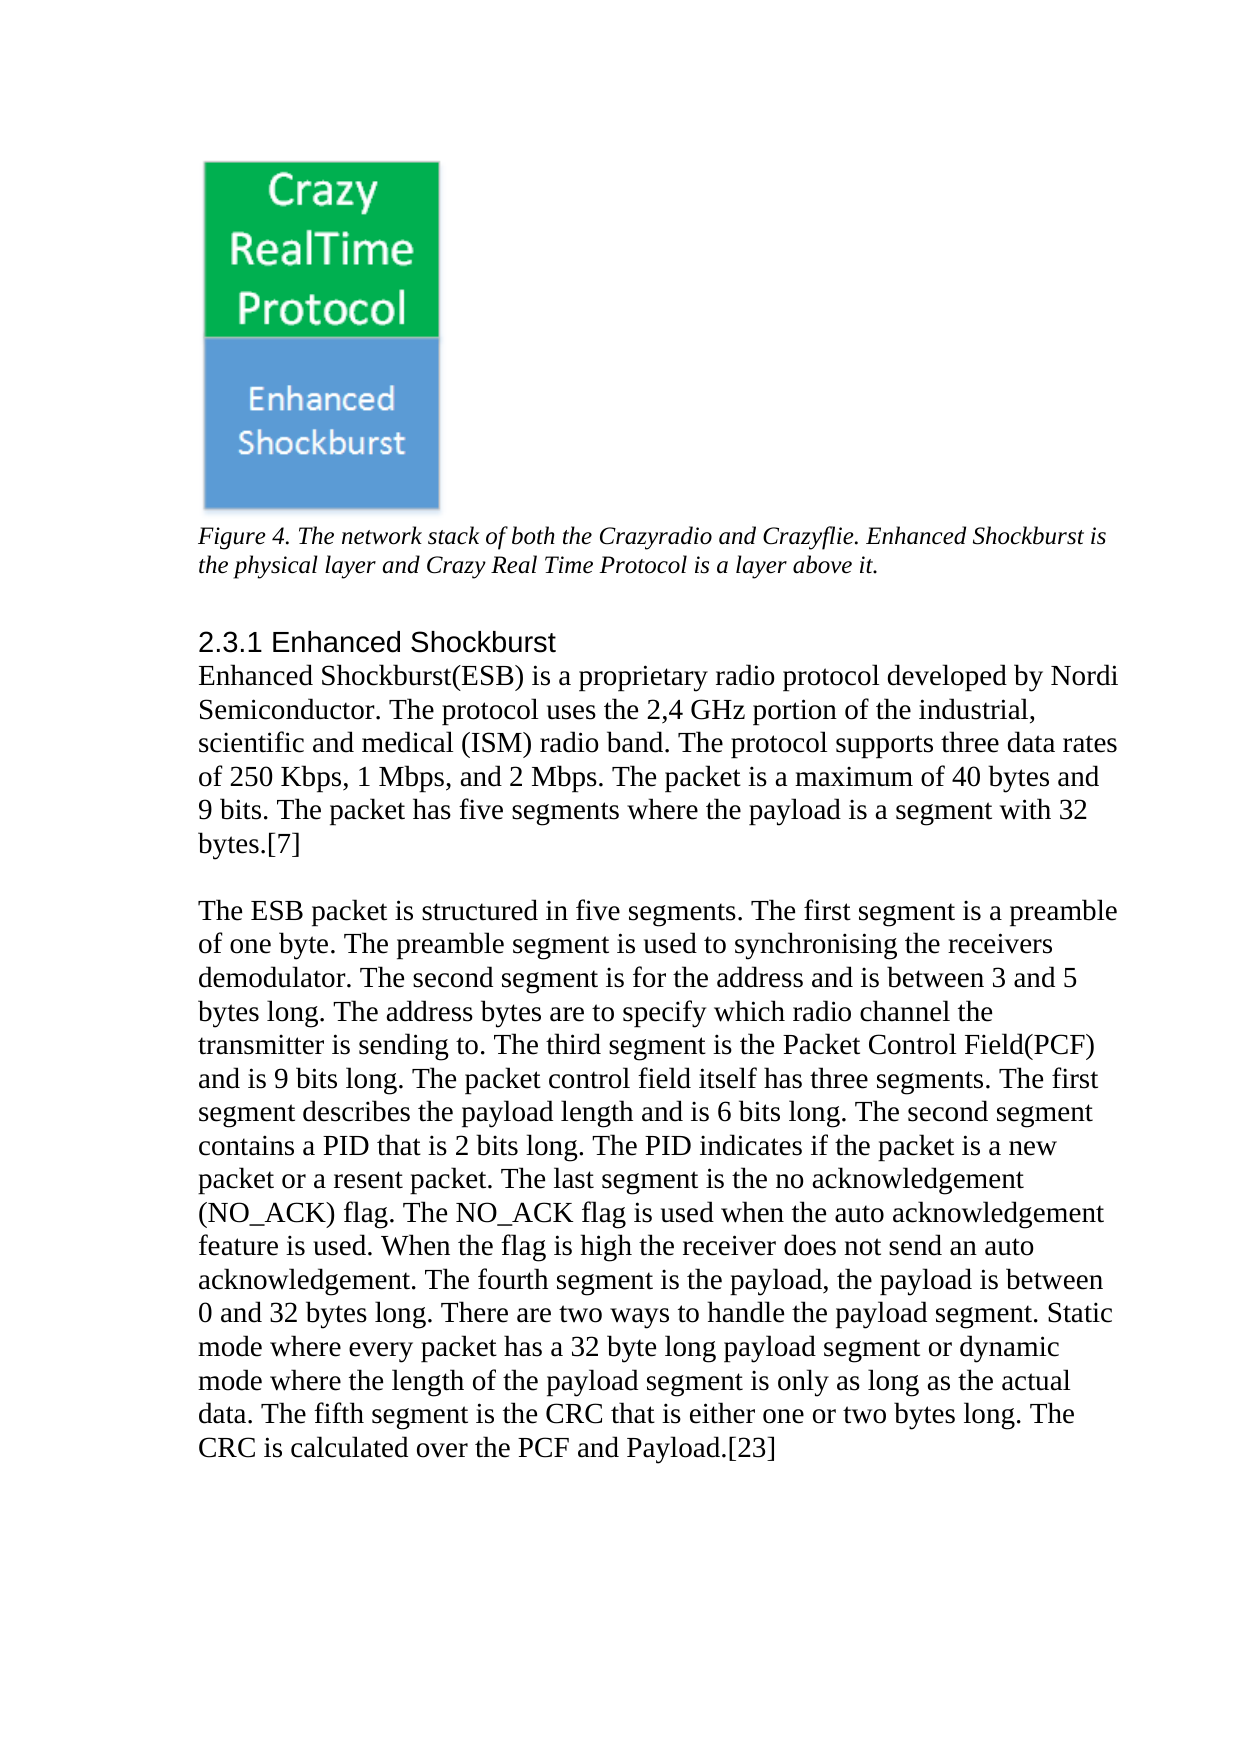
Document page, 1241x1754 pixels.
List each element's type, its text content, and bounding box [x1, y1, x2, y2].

text Figure 4. The network stack of both the Crazyradio and Crazyflie. Enhanced Shockburst is the physical layer and Crazy Real Time Protocol is a layer above it. [198, 522, 1114, 579]
subtitle Enhanced Shockburst [198, 625, 1119, 658]
picture [197, 144, 453, 522]
text The ESB packet is structured in five segments. The first segment is a preamble of one byte. The preamble segment is used to synchronising the receivers demodulator. The second segment is for the address and is between 3 and 5 bytes long. The address bytes are to specify which radio channel the transmitter is sending to. The third segment is the Packet Control Field(PCF) and is 9 bits long. The packet control field itself has three segments. The first segment describes the payload length and is 6 bits long. The second segment contains a PID that is 2 bits long. The PID indicates if the packet is a new packet or a resent packet. The last segment is the no acknowledgement (NO_ACK) flag. The NO_ACK flag is used when the auto acknowledgement feature is used. When the flag is high the receiver does not send an auto acknowledgement. The fourth segment is the payload, the payload is between 0 and 32 bytes long. There are two ways to handle the payload segment. Static mode where every packet has a 32 byte long payload segment or dynamic mode where the length of the payload segment is only as long as the actual data. The fifth segment is the CRC that is either one or two bytes long. The CRC is calculated over the PCF and Payload.[23] [198, 893, 1119, 1463]
text Enhanced Shockburst(ESB) is a proprietary radio protocol developed by Nordi Semiconductor. The protocol uses the 2,4 GHz portion of the industrial, scientific and medical (ISM) radio band. The protocol supports three data rates of 250 Kbps, 1 Mbps, and 2 Mbps. The packet is a maximum of 40 bytes and 9 bits. The packet has five segments where the payload is a segment with 32 bytes.[7] [198, 658, 1119, 859]
